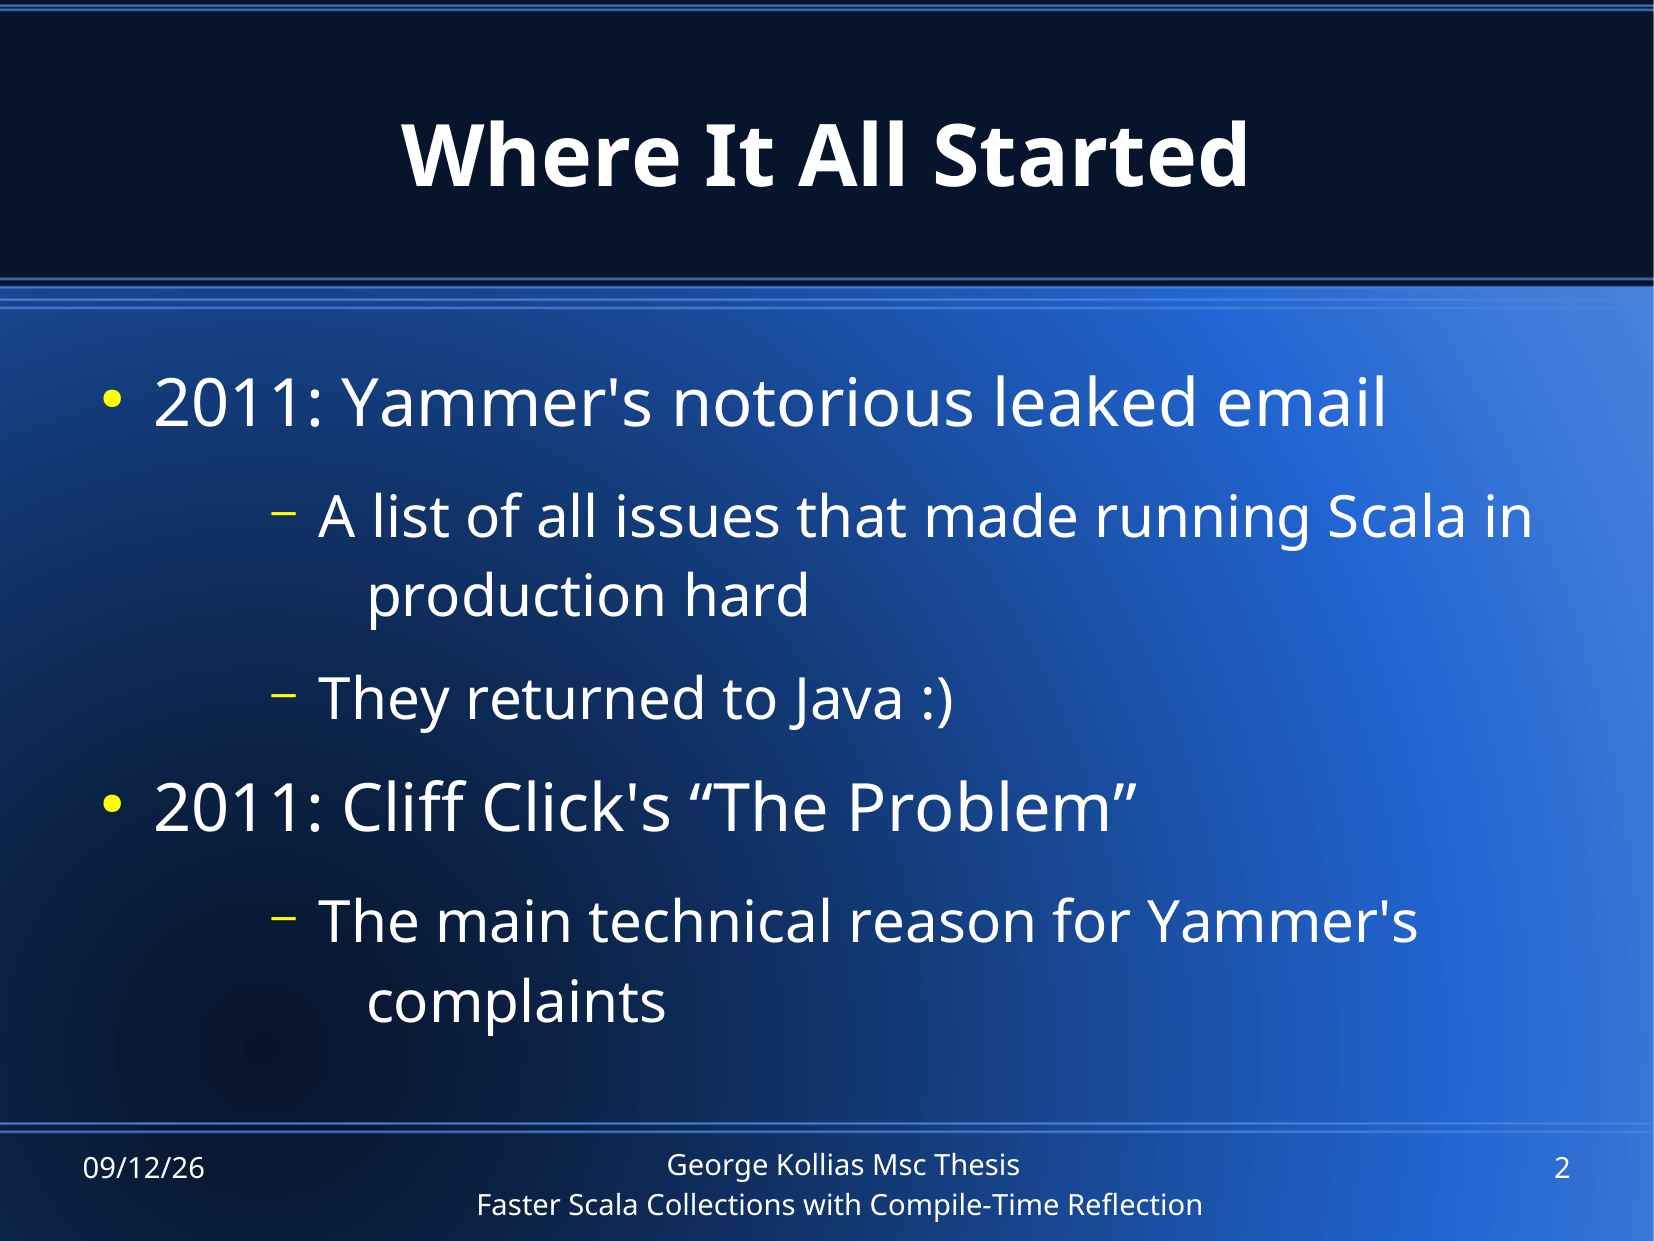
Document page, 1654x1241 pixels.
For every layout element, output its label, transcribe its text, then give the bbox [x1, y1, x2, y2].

list 2011: Yammer's notorious leaked email A list of all issues that made running Scala in production hard They returned to Java :) 2011: Cliff Click's “The Problem” The main technical reason for Yammer's complaints [82, 355, 1571, 1075]
picture [0, 0, 1654, 1241]
title Where It All Started [82, 49, 1571, 257]
